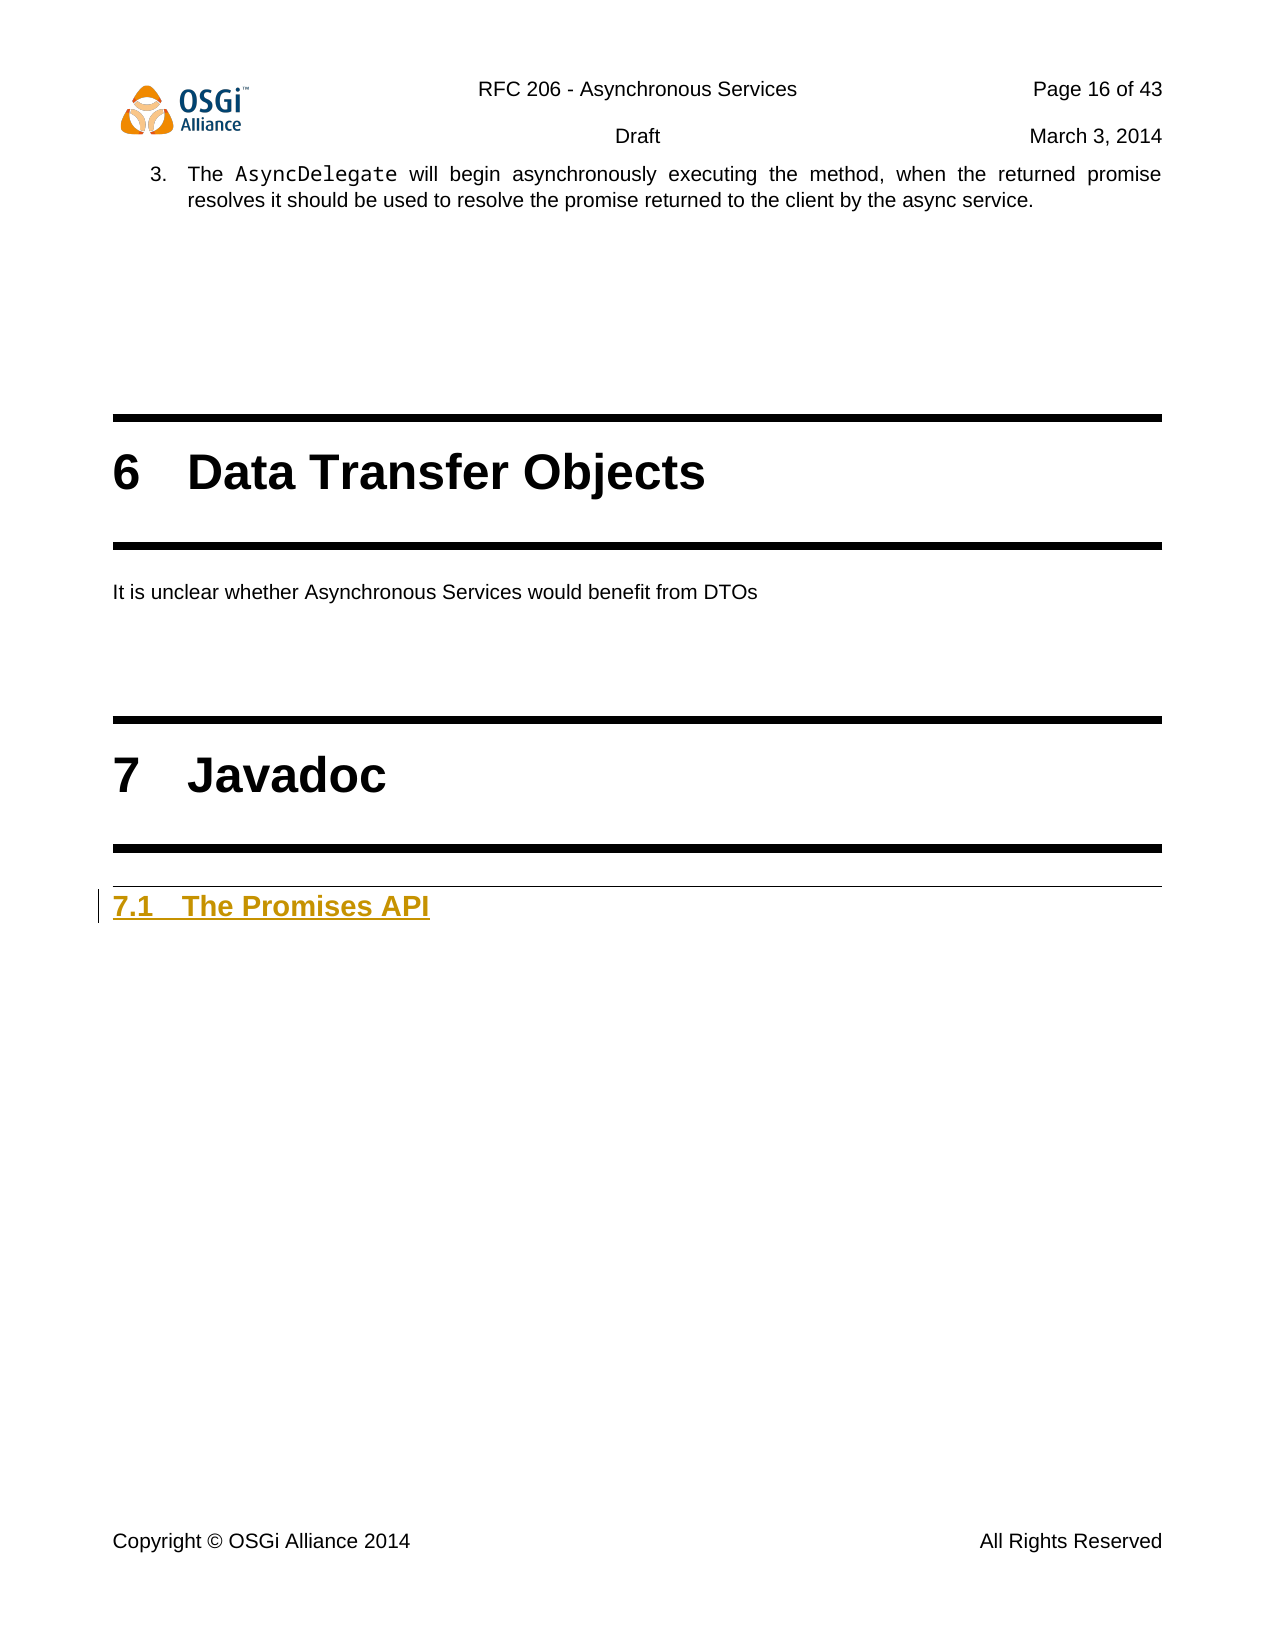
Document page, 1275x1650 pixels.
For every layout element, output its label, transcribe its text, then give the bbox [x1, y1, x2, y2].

subtitle The Promises API [112, 887, 1162, 923]
picture [113, 78, 257, 142]
subtitle Javadoc [112, 717, 1162, 853]
subtitle Data Transfer Objects [112, 415, 1162, 550]
list The AsyncDelegate will begin asynchronously executing the method, when the returned promise resolves it should be used to resolve the promise returned to the client by the async service. [150, 159, 1162, 211]
text It is unclear whether Asynchronous Services would benefit from DTOs [112, 579, 1162, 603]
